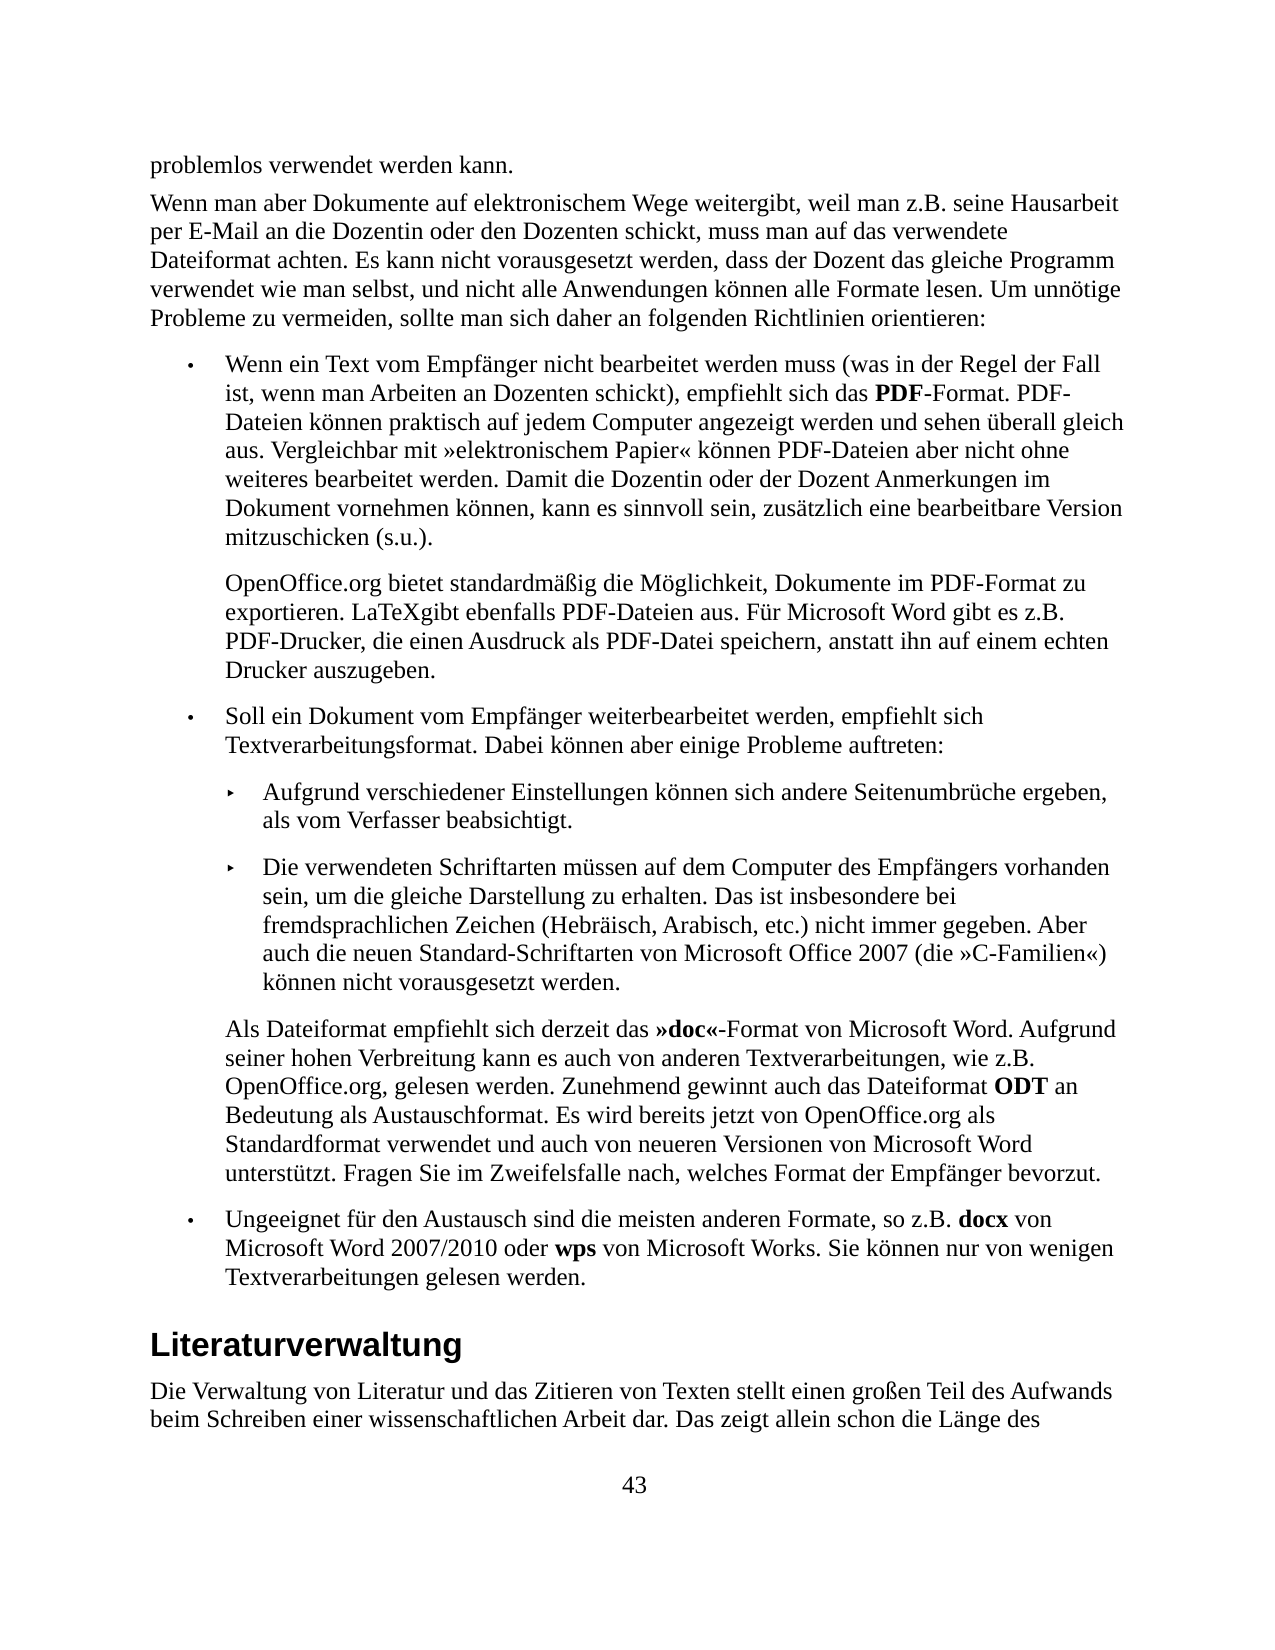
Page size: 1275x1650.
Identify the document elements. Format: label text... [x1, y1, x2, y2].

text Wenn man aber Dokumente auf elektronischem Wege weitergibt, weil man z.B. seine Hausarbeit per E-Mail an die Dozentin oder den Dozenten schickt, muss man auf das verwendete Dateiformat achten. Es kann nicht vorausgesetzt werden, dass der Dozent das gleiche Programm verwendet wie man selbst, und nicht alle Anwendungen können alle Formate lesen. Um unnötige Probleme zu vermeiden, sollte man sich daher an folgenden Richtlinien orientieren: [150, 188, 1125, 331]
list OpenOffice.org bietet standardmäßig die Möglichkeit, Dokumente im PDF-Format zu exportieren. LaTeXgibt ebenfalls PDF-Dateien aus. Für Microsoft Word gibt es z.B. PDF-Drucker, die einen Ausdruck als PDF-Datei speichern, anstatt ihn auf einem echten Drucker auszugeben. [187, 568, 1125, 683]
list Wenn ein Text vom Empfänger nicht bearbeitet werden muss (was in der Regel der Fall ist, wenn man Arbeiten an Dozenten schickt), empfiehlt sich das PDF-Format. PDF-Dateien können praktisch auf jedem Computer angezeigt werden und sehen überall gleich aus. Vergleichbar mit »elektronischem Papier« können PDF-Dateien aber nicht ohne weiteres bearbeitet werden. Damit die Dozentin oder der Dozent Anmerkungen im Dokument vornehmen können, kann es sinnvoll sein, zusätzlich eine bearbeitbare Version mitzuschicken (s.u.). [187, 349, 1125, 551]
list Als Dateiformat empfiehlt sich derzeit das »doc«-Format von Microsoft Word. Aufgrund seiner hohen Verbreitung kann es auch von anderen Textverarbeitungen, wie z.B. OpenOffice.org, gelesen werden. Zunehmend gewinnt auch das Dateiformat ODT an Bedeutung als Austauschformat. Es wird bereits jetzt von OpenOffice.org als Standardformat verwendet und auch von neueren Versionen von Microsoft Word unterstützt. Fragen Sie im Zweifelsfalle nach, welches Format der Empfänger bevorzut. [187, 1014, 1125, 1186]
list Ungeeignet für den Austausch sind die meisten anderen Formate, so z.B. docx von Microsoft Word 2007/2010 oder wps von Microsoft Works. Sie können nur von wenigen Textverarbeitungen gelesen werden. [187, 1204, 1125, 1291]
list Aufgrund verschiedener Einstellungen können sich andere Seitenumbrüche ergeben, als vom Verfasser beabsichtigt. [225, 777, 1125, 834]
text Die Verwaltung von Literatur und das Zitieren von Texten stellt einen großen Teil des Aufwands beim Schreiben einer wissenschaftlichen Arbeit dar. Das zeigt allein schon die Länge des [150, 1376, 1125, 1433]
text problemlos verwendet werden kann. [150, 150, 1125, 179]
subtitle Literaturverwaltung [150, 1324, 1125, 1363]
list Soll ein Dokument vom Empfänger weiterbearbeitet werden, empfiehlt sich Textverarbeitungsformat. Dabei können aber einige Probleme auftreten: [187, 701, 1125, 759]
list Die verwendeten Schriftarten müssen auf dem Computer des Empfängers vorhanden sein, um die gleiche Darstellung zu erhalten. Das ist insbesondere bei fremdsprachlichen Zeichen (Hebräisch, Arabisch, etc.) nicht immer gegeben. Aber auch die neuen Standard-Schriftarten von Microsoft Office 2007 (die »C-Familien«) können nicht vorausgesetzt werden. [225, 852, 1125, 996]
